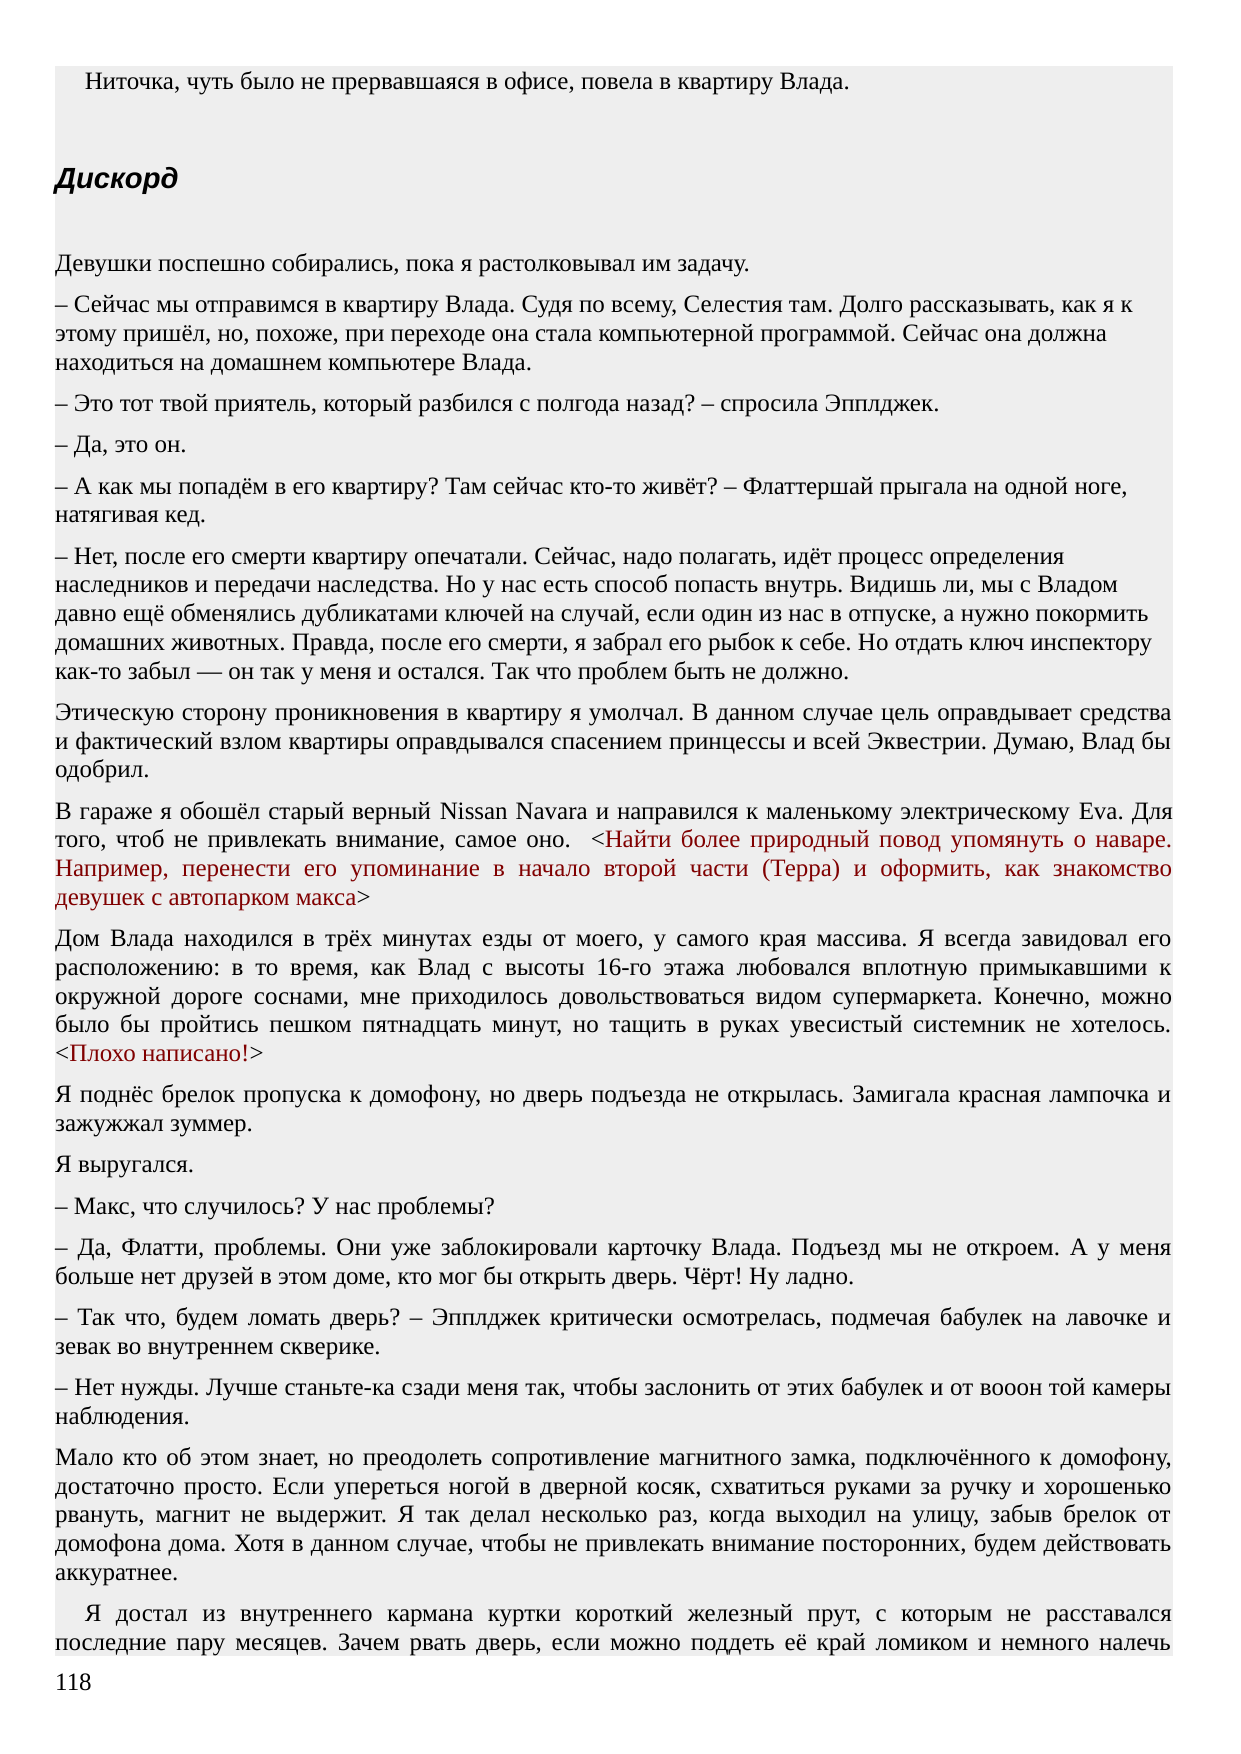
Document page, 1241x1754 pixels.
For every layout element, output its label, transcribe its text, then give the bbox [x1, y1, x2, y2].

text Я поднёс брелок пропуска к домофону, но дверь подъезда не открылась. Замигала красная лампочка и зажужжал зуммер. [55, 1079, 1173, 1137]
text Этическую сторону проникновения в квартиру я умолчал. В данном случае цель оправдывает средства и фактический взлом квартиры оправдывался спасением принцессы и всей Эквестрии. Думаю, Влад бы одобрил. [55, 697, 1173, 783]
text – Сейчас мы отправимся в квартиру Влада. Судя по всему, Селестия там. Долго рассказывать, как я к этому пришёл, но, похоже, при переходе она стала компьютерной программой. Сейчас она должна находиться на домашнем компьютере Влада. [55, 289, 1173, 376]
subtitle Дискорд [55, 161, 1173, 194]
text – Нет нужды. Лучше станьте-ка сзади меня так, чтобы заслонить от этих бабулек и от вооон той камеры наблюдения. [55, 1372, 1173, 1429]
text – Да, это он. [55, 429, 1173, 458]
text – Да, Флатти, проблемы. Они уже заблокировали карточку Влада. Подъезд мы не откроем. А у меня больше нет друзей в этом доме, кто мог бы открыть дверь. Чёрт! Ну ладно. [55, 1232, 1173, 1289]
text – Нет, после его смерти квартиру опечатали. Сейчас, надо полагать, идёт процесс определения наследников и передачи наследства. Но у нас есть способ попасть внутрь. Видишь ли, мы с Владом давно ещё обменялись дубликатами ключей на случай, если один из нас в отпуске, а нужно покормить домашних животных. Правда, после его смерти, я забрал его рыбок к себе. Но отдать ключ инспектору как-то забыл — он так у меня и остался. Так что проблем быть не должно. [55, 541, 1173, 684]
text – А как мы попадём в его квартиру? Там сейчас кто-то живёт? – Флаттершай прыгала на одной ноге, натягивая кед. [55, 471, 1173, 528]
text Ниточка, чуть было не прервавшаяся в офисе, повела в квартиру Влада. [55, 66, 1173, 95]
list Мало кто об этом знает, но преодолеть сопротивление магнитного замка, подключённого к домофону, достаточно просто. Если упереться ногой в дверной косяк, схватиться руками за ручку и хорошенько рвануть, магнит не выдержит. Я так делал несколько раз, когда выходил на улицу, забыв брелок от домофона дома. Хотя в данном случае, чтобы не привлекать внимание посторонних, будем действовать аккуратнее. [55, 1442, 1173, 1586]
text В гараже я обошёл старый верный Nissan Navara и направился к маленькому электрическому Eva. Для того, чтоб не привлекать внимание, самое оно. <Найти более природный повод упомянуть о наваре. Например, перенести его упоминание в начало второй части (Терра) и оформить, как знакомство девушек с автопарком макса> [55, 796, 1173, 911]
text – Так что, будем ломать дверь? – Эпплджек критически осмотрелась, подмечая бабулек на лавочке и зевак во внутреннем скверике. [55, 1302, 1173, 1359]
text Дом Влада находился в трёх минутах езды от моего, у самого края массива. Я всегда завидовал его расположению: в то время, как Влад с высоты 16-го этажа любовался вплотную примыкавшими к окружной дороге соснами, мне приходилось довольствоваться видом супермаркета. Конечно, можно было бы пройтись пешком пятнадцать минут, но тащить в руках увесистый системник не хотелось. <Плохо написано!> [55, 923, 1173, 1067]
text Я выругался. [55, 1149, 1173, 1178]
text Я достал из внутреннего кармана куртки короткий железный прут, с которым не расставался последние пару месяцев. Зачем рвать дверь, если можно поддеть её край ломиком и немного налечь [55, 1598, 1173, 1656]
text – Макс, что случилось? У нас проблемы? [55, 1191, 1173, 1219]
text Девушки поспешно собирались, пока я растолковывал им задачу. [55, 248, 1173, 277]
text – Это тот твой приятель, который разбился с полгода назад? – спросила Эпплджек. [55, 388, 1173, 417]
